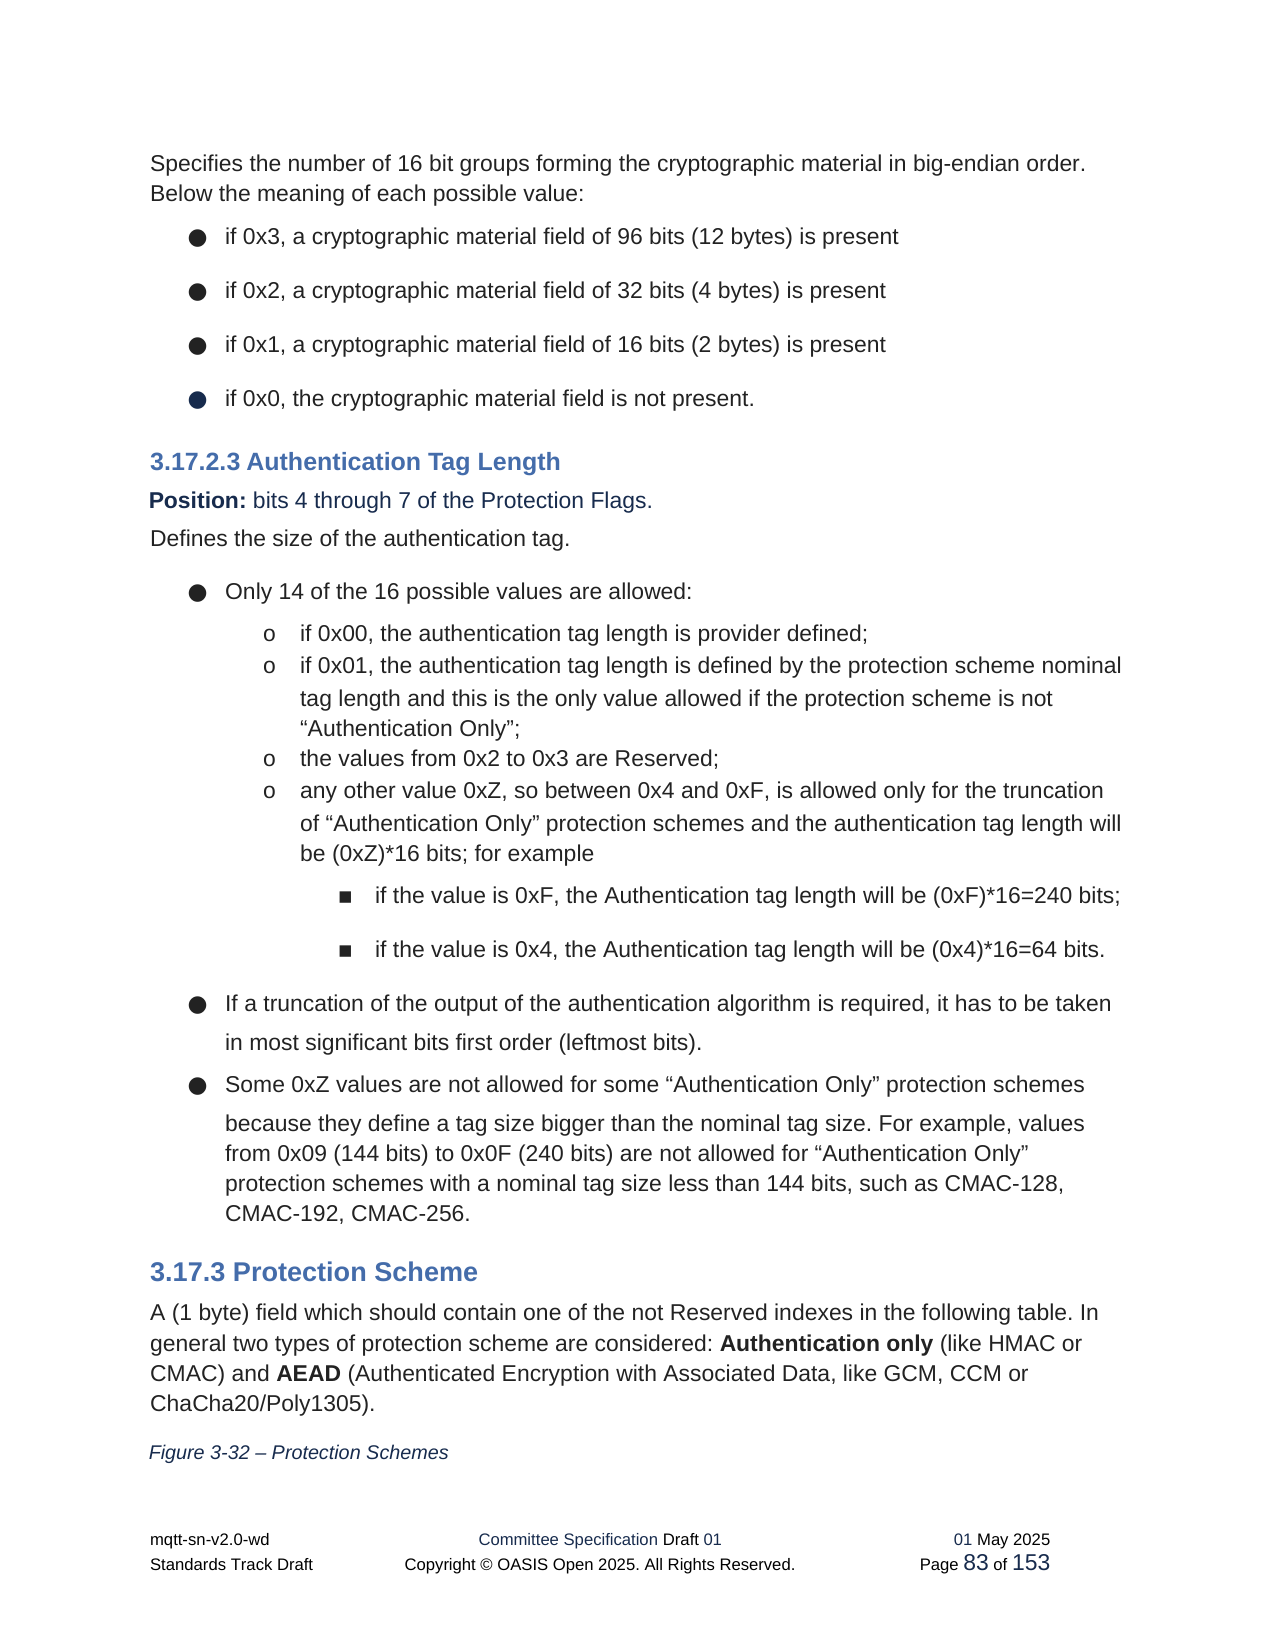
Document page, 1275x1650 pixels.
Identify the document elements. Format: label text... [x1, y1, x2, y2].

list if the value is 0xF, the Authentication tag length will be (0xF)*16=240 bits; [337, 870, 1124, 917]
list If a truncation of the output of the authentication algorithm is required, it has to be taken in most significant bits first order (leftmost bits). [187, 978, 1124, 1055]
text Defines the size of the authentication tag. [150, 525, 1124, 552]
list if 0x1, a cryptographic material field of 16 bits (2 bytes) is present [187, 318, 1124, 365]
list if 0x3, a cryptographic material field of 96 bits (12 bytes) is present [187, 210, 1124, 257]
text Figure 3-32 – Protection Schemes [148, 1441, 1124, 1464]
list if 0x01, the authentication tag length is defined by the protection scheme nominal tag length and this is the only value allowed if the protection scheme is not “Authentication Only”; [262, 652, 1124, 741]
subtitle 3.17.2.3 Authentication Tag Length [150, 447, 1124, 476]
list if 0x2, a cryptographic material field of 32 bits (4 bytes) is present [187, 264, 1124, 311]
text A (1 byte) field which should contain one of the not Reserved indexes in the following table. In general two types of protection scheme are considered: Authentication only (like HMAC or CMAC) and AEAD (Authenticated Encryption with Associated Data, like GCM, CCM or ChaCha20/Poly1305). [150, 1299, 1124, 1416]
list if 0x00, the authentication tag length is provider defined; [262, 620, 1124, 648]
list if the value is 0x4, the Authentication tag length will be (0x4)*16=64 bits. [337, 924, 1124, 971]
list Only 14 of the 16 possible values are allowed: [187, 566, 1124, 613]
list if 0x0, the cryptographic material field is not present. [187, 372, 1124, 419]
text Position: bits 4 through 7 of the Protection Flags. [148, 487, 1124, 513]
list any other value 0xZ, so between 0x4 and 0xF, is allowed only for the truncation of “Authentication Only” protection schemes and the authentication tag length will be (0xZ)*16 bits; for example [262, 777, 1124, 866]
text Specifies the number of 16 bit groups forming the cryptographic material in big-endian order. Below the meaning of each possible value: [150, 150, 1124, 207]
list Some 0xZ values are not allowed for some “Authentication Only” protection schemes because they define a tag size bigger than the nominal tag size. For example, values from 0x09 (144 bits) to 0x0F (240 bits) are not allowed for “Authentication Only” protection schemes with a nominal tag size less than 144 bits, such as CMAC-128, CMAC-192, CMAC-256. [187, 1059, 1124, 1227]
list the values from 0x2 to 0x3 are Reserved; [262, 745, 1124, 773]
subtitle 3.17.3 Protection Scheme [150, 1256, 1124, 1287]
